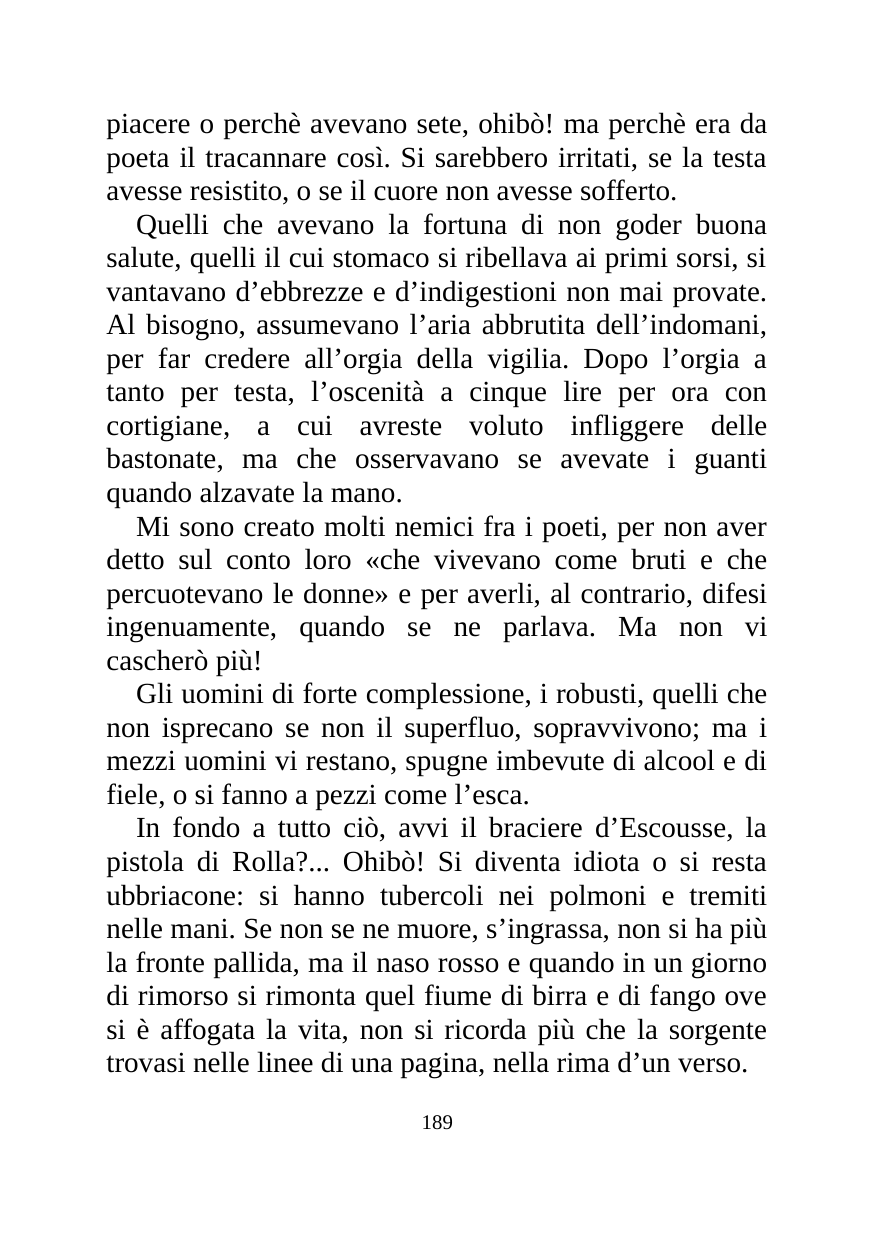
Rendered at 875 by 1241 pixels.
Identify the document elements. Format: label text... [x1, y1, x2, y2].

text In fondo a tutto ciò, avvi il braciere d’Escousse, la pistola di Rolla?... Ohibò! Si diventa idiota o si resta ubbriacone: si hanno tubercoli nei polmoni e tremiti nelle mani. Se non se ne muore, s’ingrassa, non si ha più la fronte pallida, ma il naso rosso e quando in un giorno di rimorso si rimonta quel fiume di birra e di fango ove si è affogata la vita, non si ricorda più che la sorgente trovasi nelle linee di una pagina, nella rima d’un verso. [106, 811, 768, 1079]
text Mi sono creato molti nemici fra i poeti, per non aver detto sul conto loro «che vivevano come bruti e che percuotevano le donne» e per averli, al contrario, difesi ingenuamente, quando se ne parlava. Ma non vi cascherò più! [106, 509, 768, 676]
text Gli uomini di forte complessione, i robusti, quelli che non isprecano se non il superfluo, sopravvivono; ma i mezzi uomini vi restano, spugne imbevute di alcool e di fiele, o si fanno a pezzi come l’esca. [106, 676, 768, 811]
text piacere o perchè avevano sete, ohibò! ma perchè era da poeta il tracannare così. Si sarebbero irritati, se la testa avesse resistito, o se il cuore non avesse sofferto. [106, 106, 768, 207]
text Quelli che avevano la fortuna di non goder buona salute, quelli il cui stomaco si ribellava ai primi sorsi, si vantavano d’ebbrezze e d’indigestioni non mai provate. Al bisogno, assumevano l’aria abbrutita dell’indomani, per far credere all’orgia della vigilia. Dopo l’orgia a tanto per testa, l’oscenità a cinque lire per ora con cortigiane, a cui avreste voluto infliggere delle bastonate, ma che osservavano se avevate i guanti quando alzavate la mano. [106, 207, 768, 509]
